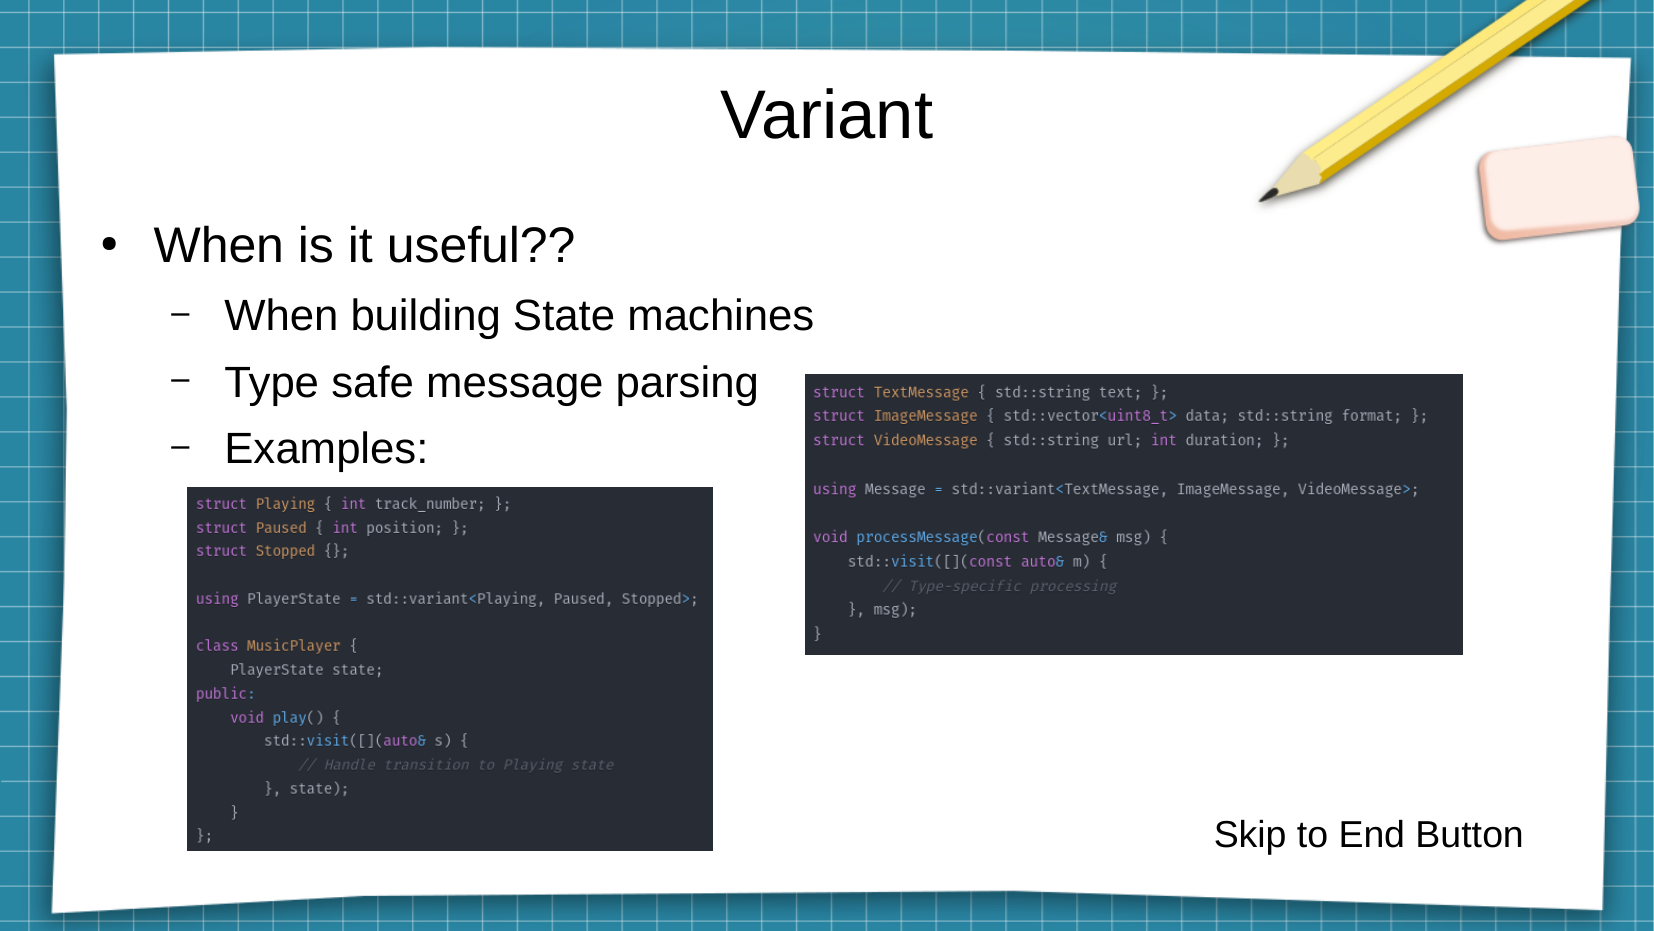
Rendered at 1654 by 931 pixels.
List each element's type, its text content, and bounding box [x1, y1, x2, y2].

title Variant [82, 37, 1571, 193]
text_box Skip to End Button [1162, 805, 1576, 863]
list When is it useful?? When building State machines Type safe message parsing Examples: [82, 217, 1571, 758]
picture [0, 0, 1654, 931]
